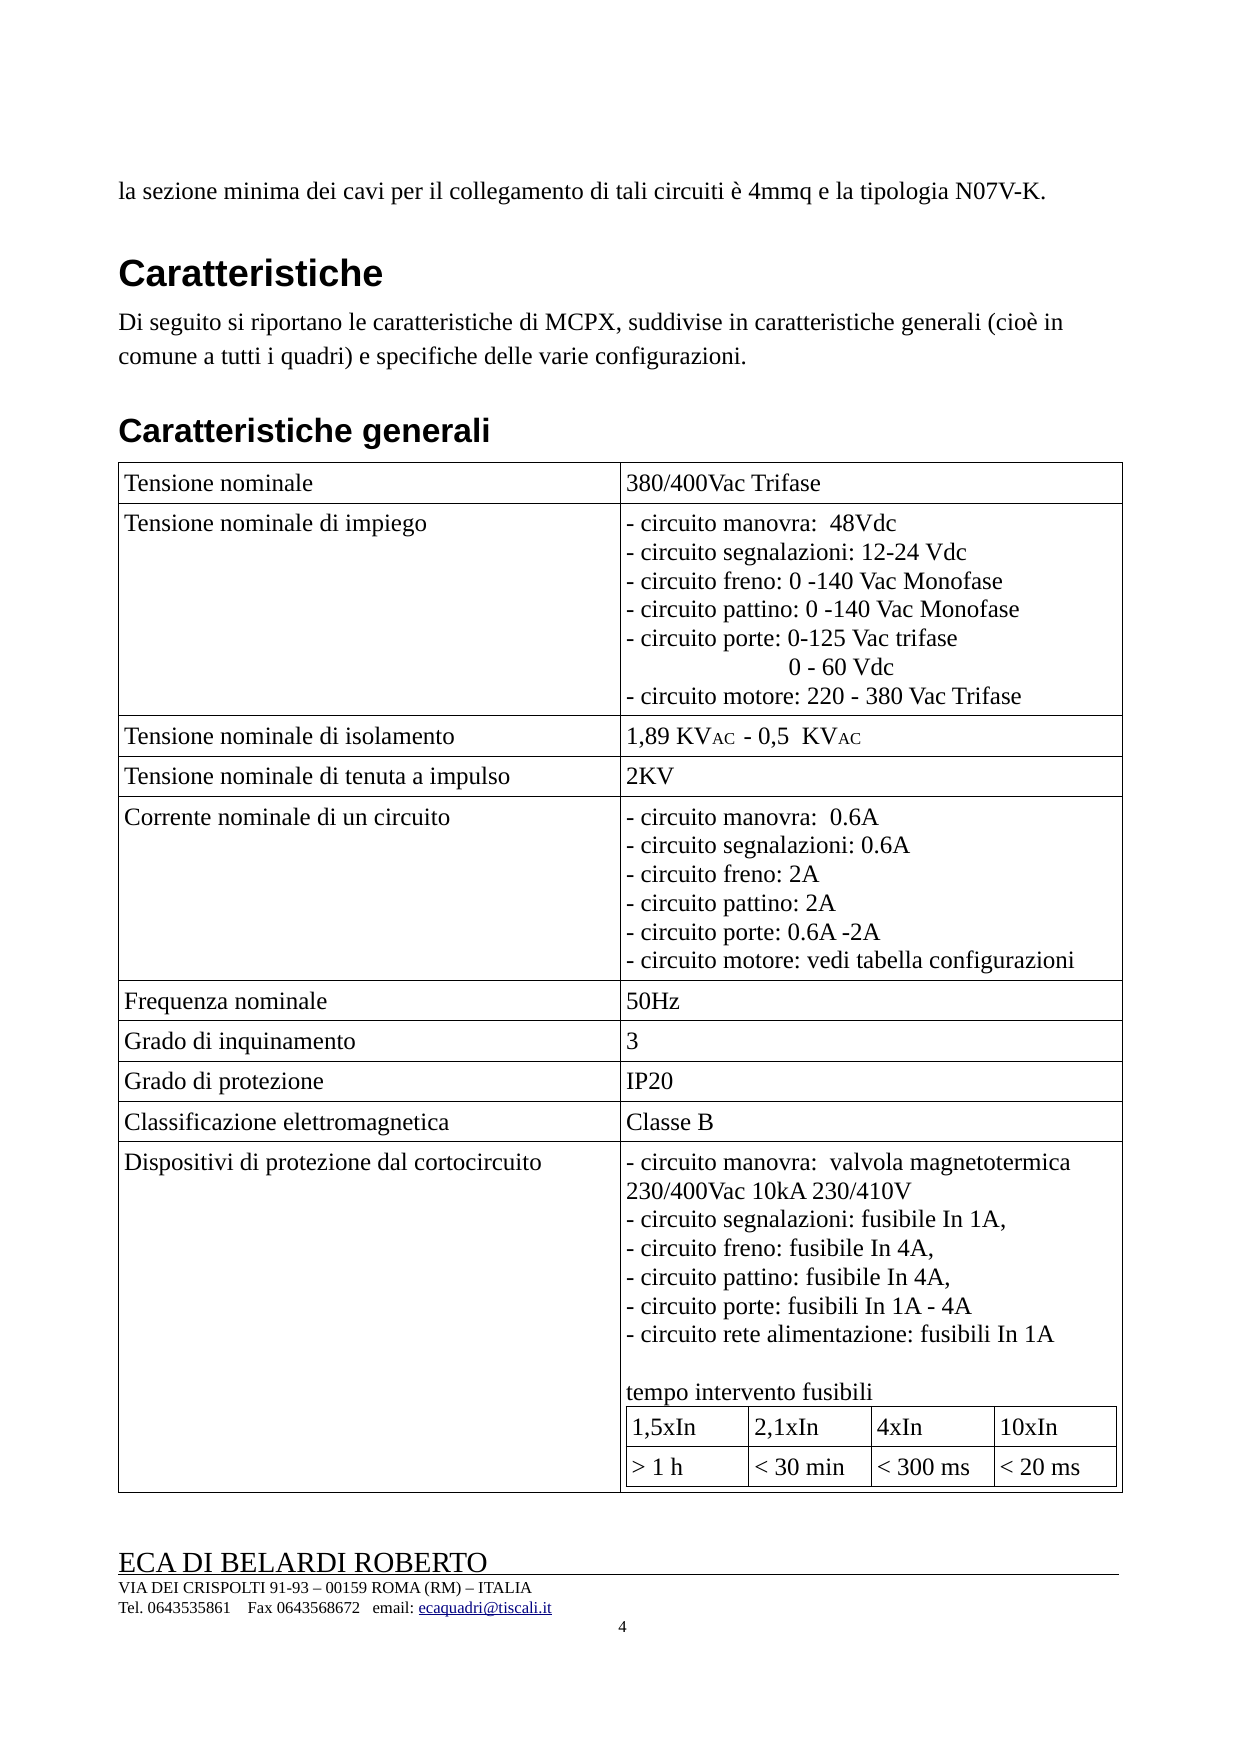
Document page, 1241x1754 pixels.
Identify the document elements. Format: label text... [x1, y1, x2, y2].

table_cell Corrente nominale di un circuito [119, 797, 620, 980]
table_header 2,1xIn [749, 1407, 871, 1446]
table_cell Classe B [621, 1102, 1122, 1141]
table_cell < 20 ms [995, 1447, 1116, 1486]
table_cell Tensione nominale di impiego [119, 504, 620, 715]
table_header 10xIn [995, 1407, 1116, 1446]
table_cell - circuito manovra: 48Vdc - circuito segnalazioni: 12-24 Vdc - circuito freno: 0 -140 Vac Monofase - circuito pattino: 0 -140 Vac Monofase - circuito porte: 0-125 Vac trifase 0 - 60 Vdc - circuito motore: 220 - 380 Vac Trifase [621, 504, 1122, 715]
subtitle Caratteristiche [118, 250, 1122, 294]
table_cell > 1 h [627, 1447, 748, 1486]
table_cell 2KV [621, 757, 1122, 796]
table_cell 50Hz [621, 981, 1122, 1020]
table_cell 1,89 KVAC - 0,5 KVAC [621, 716, 1122, 756]
table_cell - circuito manovra: valvola magnetotermica 230/400Vac 10kA 230/410V - circuito segnalazioni: fusibile In 1A, - circuito freno: fusibile In 4A, - circuito pattino: fusibile In 4A, - circuito porte: fusibili In 1A - 4A - circuito rete alimentazione: fusibili In 1A tempo intervento fusibili [621, 1142, 1122, 1492]
table_cell IP20 [621, 1062, 1122, 1101]
table_cell 3 [621, 1021, 1122, 1061]
text la sezione minima dei cavi per il collegamento di tali circuiti è 4mmq e la tipologia N07V-K. [118, 176, 1122, 205]
table_cell Tensione nominale di tenuta a impulso [119, 757, 620, 796]
table_cell Dispositivi di protezione dal cortocircuito [119, 1142, 620, 1492]
table_header Tensione nominale [119, 463, 620, 502]
subtitle Caratteristiche generali [118, 411, 1122, 449]
table_cell - circuito manovra: 0.6A - circuito segnalazioni: 0.6A - circuito freno: 2A - circuito pattino: 2A - circuito porte: 0.6A -2A - circuito motore: vedi tabella configurazioni [621, 797, 1122, 980]
table_header 4xIn [872, 1407, 994, 1446]
table_cell Classificazione elettromagnetica [119, 1102, 620, 1141]
text Di seguito si riportano le caratteristiche di MCPX, suddivise in caratteristiche generali (cioè in comune a tutti i quadri) e specifiche delle varie configurazioni. [118, 307, 1122, 370]
table_cell Grado di protezione [119, 1062, 620, 1101]
table_cell Grado di inquinamento [119, 1021, 620, 1061]
table_cell < 30 min [749, 1447, 871, 1486]
table_cell Tensione nominale di isolamento [119, 716, 620, 756]
table_cell < 300 ms [872, 1447, 994, 1486]
table_cell Frequenza nominale [119, 981, 620, 1020]
table_header 380/400Vac Trifase [621, 463, 1122, 502]
table_header 1,5xIn [627, 1407, 748, 1446]
